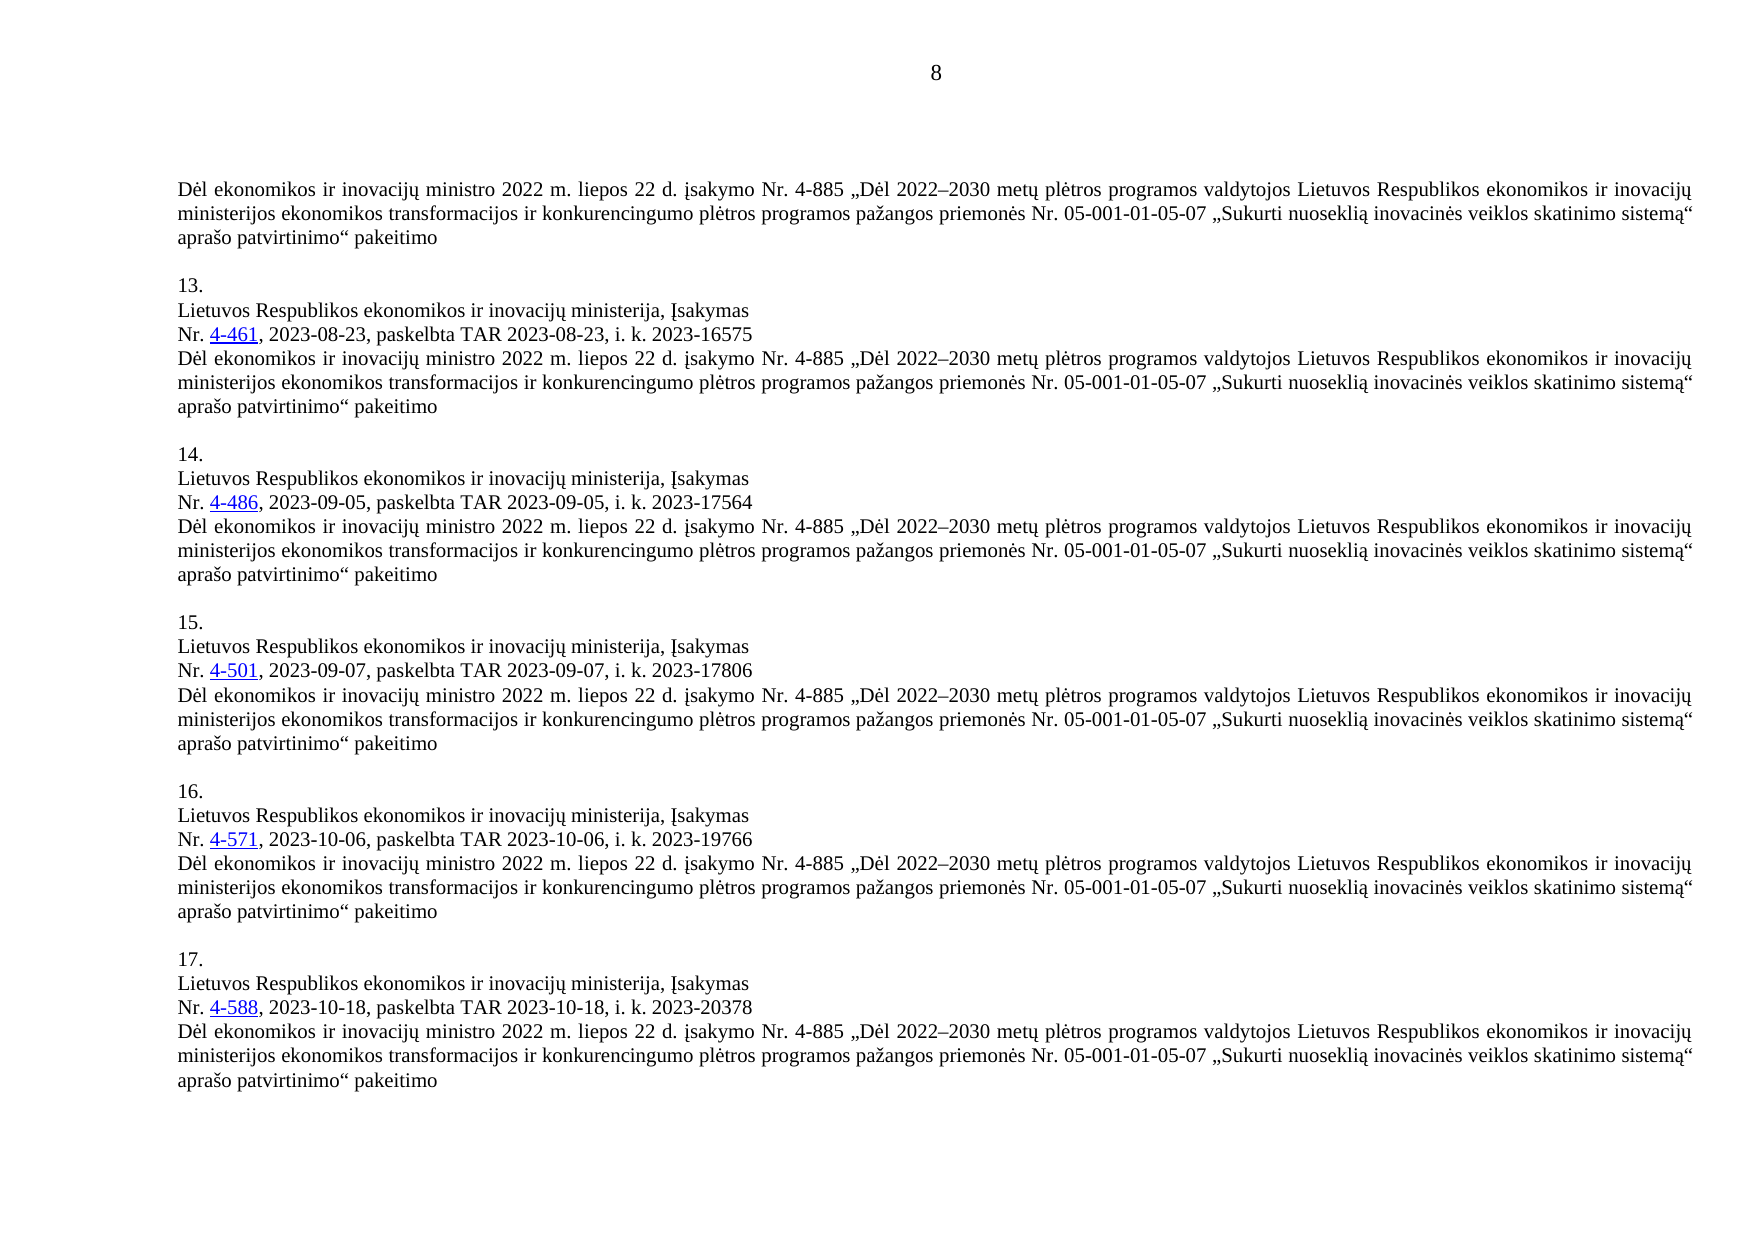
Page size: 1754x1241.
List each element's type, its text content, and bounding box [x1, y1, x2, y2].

text Nr. 4-461, 2023-08-23, paskelbta TAR 2023-08-23, i. k. 2023-16575 [177, 322, 1695, 346]
text 15. [177, 610, 1695, 634]
text Lietuvos Respublikos ekonomikos ir inovacijų ministerija, Įsakymas [177, 297, 1695, 322]
text Dėl ekonomikos ir inovacijų ministro 2022 m. liepos 22 d. įsakymo Nr. 4-885 „Dėl 2022–2030 metų plėtros programos valdytojos Lietuvos Respublikos ekonomikos ir inovacijų ministerijos ekonomikos transformacijos ir konkurencingumo plėtros programos pažangos priemonės Nr. 05-001-01-05-07 „Sukurti nuoseklią inovacinės veiklos skatinimo sistemą“ aprašo patvirtinimo“ pakeitimo [177, 346, 1695, 418]
text Nr. 4-486, 2023-09-05, paskelbta TAR 2023-09-05, i. k. 2023-17564 [177, 490, 1695, 514]
text Nr. 4-588, 2023-10-18, paskelbta TAR 2023-10-18, i. k. 2023-20378 [177, 995, 1695, 1019]
text Lietuvos Respublikos ekonomikos ir inovacijų ministerija, Įsakymas [177, 971, 1695, 995]
text Dėl ekonomikos ir inovacijų ministro 2022 m. liepos 22 d. įsakymo Nr. 4-885 „Dėl 2022–2030 metų plėtros programos valdytojos Lietuvos Respublikos ekonomikos ir inovacijų ministerijos ekonomikos transformacijos ir konkurencingumo plėtros programos pažangos priemonės Nr. 05-001-01-05-07 „Sukurti nuoseklią inovacinės veiklos skatinimo sistemą“ aprašo patvirtinimo“ pakeitimo [177, 514, 1695, 586]
text Nr. 4-571, 2023-10-06, paskelbta TAR 2023-10-06, i. k. 2023-19766 [177, 827, 1695, 851]
text 17. [177, 947, 1695, 971]
text 14. [177, 442, 1695, 466]
text Lietuvos Respublikos ekonomikos ir inovacijų ministerija, Įsakymas [177, 803, 1695, 827]
text Nr. 4-501, 2023-09-07, paskelbta TAR 2023-09-07, i. k. 2023-17806 [177, 658, 1695, 682]
text Dėl ekonomikos ir inovacijų ministro 2022 m. liepos 22 d. įsakymo Nr. 4-885 „Dėl 2022–2030 metų plėtros programos valdytojos Lietuvos Respublikos ekonomikos ir inovacijų ministerijos ekonomikos transformacijos ir konkurencingumo plėtros programos pažangos priemonės Nr. 05-001-01-05-07 „Sukurti nuoseklią inovacinės veiklos skatinimo sistemą“ aprašo patvirtinimo“ pakeitimo [177, 177, 1695, 249]
text Lietuvos Respublikos ekonomikos ir inovacijų ministerija, Įsakymas [177, 634, 1695, 658]
text Dėl ekonomikos ir inovacijų ministro 2022 m. liepos 22 d. įsakymo Nr. 4-885 „Dėl 2022–2030 metų plėtros programos valdytojos Lietuvos Respublikos ekonomikos ir inovacijų ministerijos ekonomikos transformacijos ir konkurencingumo plėtros programos pažangos priemonės Nr. 05-001-01-05-07 „Sukurti nuoseklią inovacinės veiklos skatinimo sistemą“ aprašo patvirtinimo“ pakeitimo [177, 682, 1695, 755]
text Dėl ekonomikos ir inovacijų ministro 2022 m. liepos 22 d. įsakymo Nr. 4-885 „Dėl 2022–2030 metų plėtros programos valdytojos Lietuvos Respublikos ekonomikos ir inovacijų ministerijos ekonomikos transformacijos ir konkurencingumo plėtros programos pažangos priemonės Nr. 05-001-01-05-07 „Sukurti nuoseklią inovacinės veiklos skatinimo sistemą“ aprašo patvirtinimo“ pakeitimo [177, 851, 1695, 923]
text Dėl ekonomikos ir inovacijų ministro 2022 m. liepos 22 d. įsakymo Nr. 4-885 „Dėl 2022–2030 metų plėtros programos valdytojos Lietuvos Respublikos ekonomikos ir inovacijų ministerijos ekonomikos transformacijos ir konkurencingumo plėtros programos pažangos priemonės Nr. 05-001-01-05-07 „Sukurti nuoseklią inovacinės veiklos skatinimo sistemą“ aprašo patvirtinimo“ pakeitimo [177, 1019, 1695, 1092]
text 13. [177, 273, 1695, 297]
text Lietuvos Respublikos ekonomikos ir inovacijų ministerija, Įsakymas [177, 466, 1695, 490]
text 16. [177, 779, 1695, 803]
